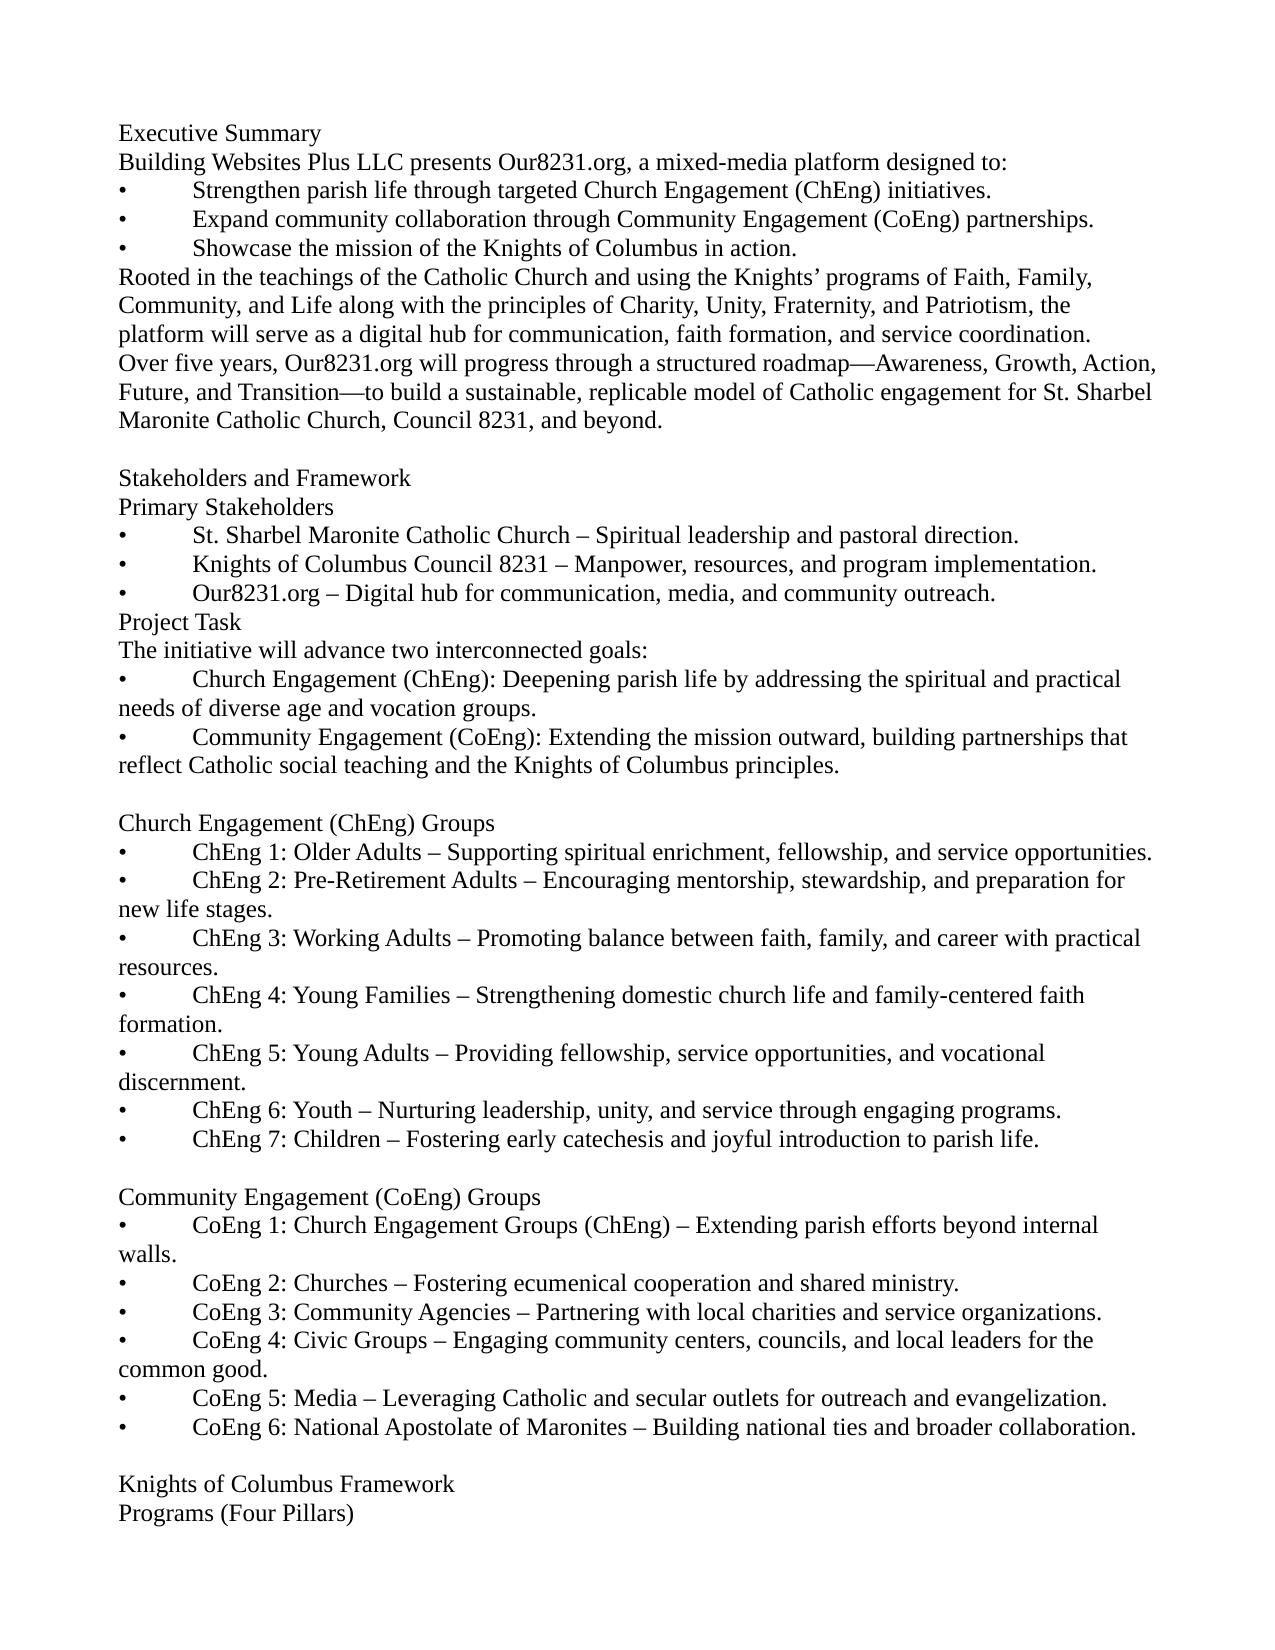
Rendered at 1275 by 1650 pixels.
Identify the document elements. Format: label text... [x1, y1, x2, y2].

text • Knights of Columbus Council 8231 – Manpower, resources, and program implementation. [118, 549, 1157, 578]
text • CoEng 6: National Apostolate of Maronites – Building national ties and broader collaboration. [118, 1412, 1157, 1441]
text • ChEng 7: Children – Fostering early catechesis and joyful introduction to parish life. [118, 1124, 1157, 1153]
text • CoEng 1: Church Engagement Groups (ChEng) – Extending parish efforts beyond internal walls. [118, 1211, 1157, 1268]
text Community Engagement (CoEng) Groups [118, 1182, 1157, 1211]
text • Our8231.org – Digital hub for communication, media, and community outreach. [118, 578, 1157, 607]
text • ChEng 3: Working Adults – Promoting balance between faith, family, and career with practical resources. [118, 923, 1157, 981]
text The initiative will advance two interconnected goals: [118, 636, 1157, 664]
text Knights of Columbus Framework [118, 1469, 1157, 1498]
text • CoEng 5: Media – Leveraging Catholic and secular outlets for outreach and evangelization. [118, 1383, 1157, 1412]
text • ChEng 2: Pre-Retirement Adults – Encouraging mentorship, stewardship, and preparation for new life stages. [118, 866, 1157, 923]
text • ChEng 1: Older Adults – Supporting spiritual enrichment, fellowship, and service opportunities. [118, 837, 1157, 866]
text • Church Engagement (ChEng): Deepening parish life by addressing the spiritual and practical needs of diverse age and vocation groups. [118, 664, 1157, 722]
text • CoEng 3: Community Agencies – Partnering with local charities and service organizations. [118, 1297, 1157, 1326]
text • ChEng 5: Young Adults – Providing fellowship, service opportunities, and vocational discernment. [118, 1038, 1157, 1096]
text Over five years, Our8231.org will progress through a structured roadmap—Awareness, Growth, Action, Future, and Transition—to build a sustainable, replicable model of Catholic engagement for St. Sharbel Maronite Catholic Church, Council 8231, and beyond. [118, 348, 1157, 434]
text • CoEng 2: Churches – Fostering ecumenical cooperation and shared ministry. [118, 1268, 1157, 1297]
text Executive Summary [118, 118, 1157, 147]
text • ChEng 4: Young Families – Strengthening domestic church life and family-centered faith formation. [118, 981, 1157, 1038]
text Rooted in the teachings of the Catholic Church and using the Knights’ programs of Faith, Family, Community, and Life along with the principles of Charity, Unity, Fraternity, and Patriotism, the platform will serve as a digital hub for communication, faith formation, and service coordination. [118, 262, 1157, 348]
text Project Task [118, 607, 1157, 636]
text • St. Sharbel Maronite Catholic Church – Spiritual leadership and pastoral direction. [118, 521, 1157, 549]
text • Expand community collaboration through Community Engagement (CoEng) partnerships. [118, 204, 1157, 233]
text Stakeholders and Framework [118, 463, 1157, 492]
text Building Websites Plus LLC presents Our8231.org, a mixed-media platform designed to: [118, 147, 1157, 176]
text • Community Engagement (CoEng): Extending the mission outward, building partnerships that reflect Catholic social teaching and the Knights of Columbus principles. [118, 722, 1157, 779]
text • CoEng 4: Civic Groups – Engaging community centers, councils, and local leaders for the common good. [118, 1326, 1157, 1383]
text Primary Stakeholders [118, 492, 1157, 521]
text • Showcase the mission of the Knights of Columbus in action. [118, 233, 1157, 262]
text Church Engagement (ChEng) Groups [118, 808, 1157, 837]
text • Strengthen parish life through targeted Church Engagement (ChEng) initiatives. [118, 176, 1157, 204]
text Programs (Four Pillars) [118, 1498, 1157, 1527]
text • ChEng 6: Youth – Nurturing leadership, unity, and service through engaging programs. [118, 1096, 1157, 1124]
